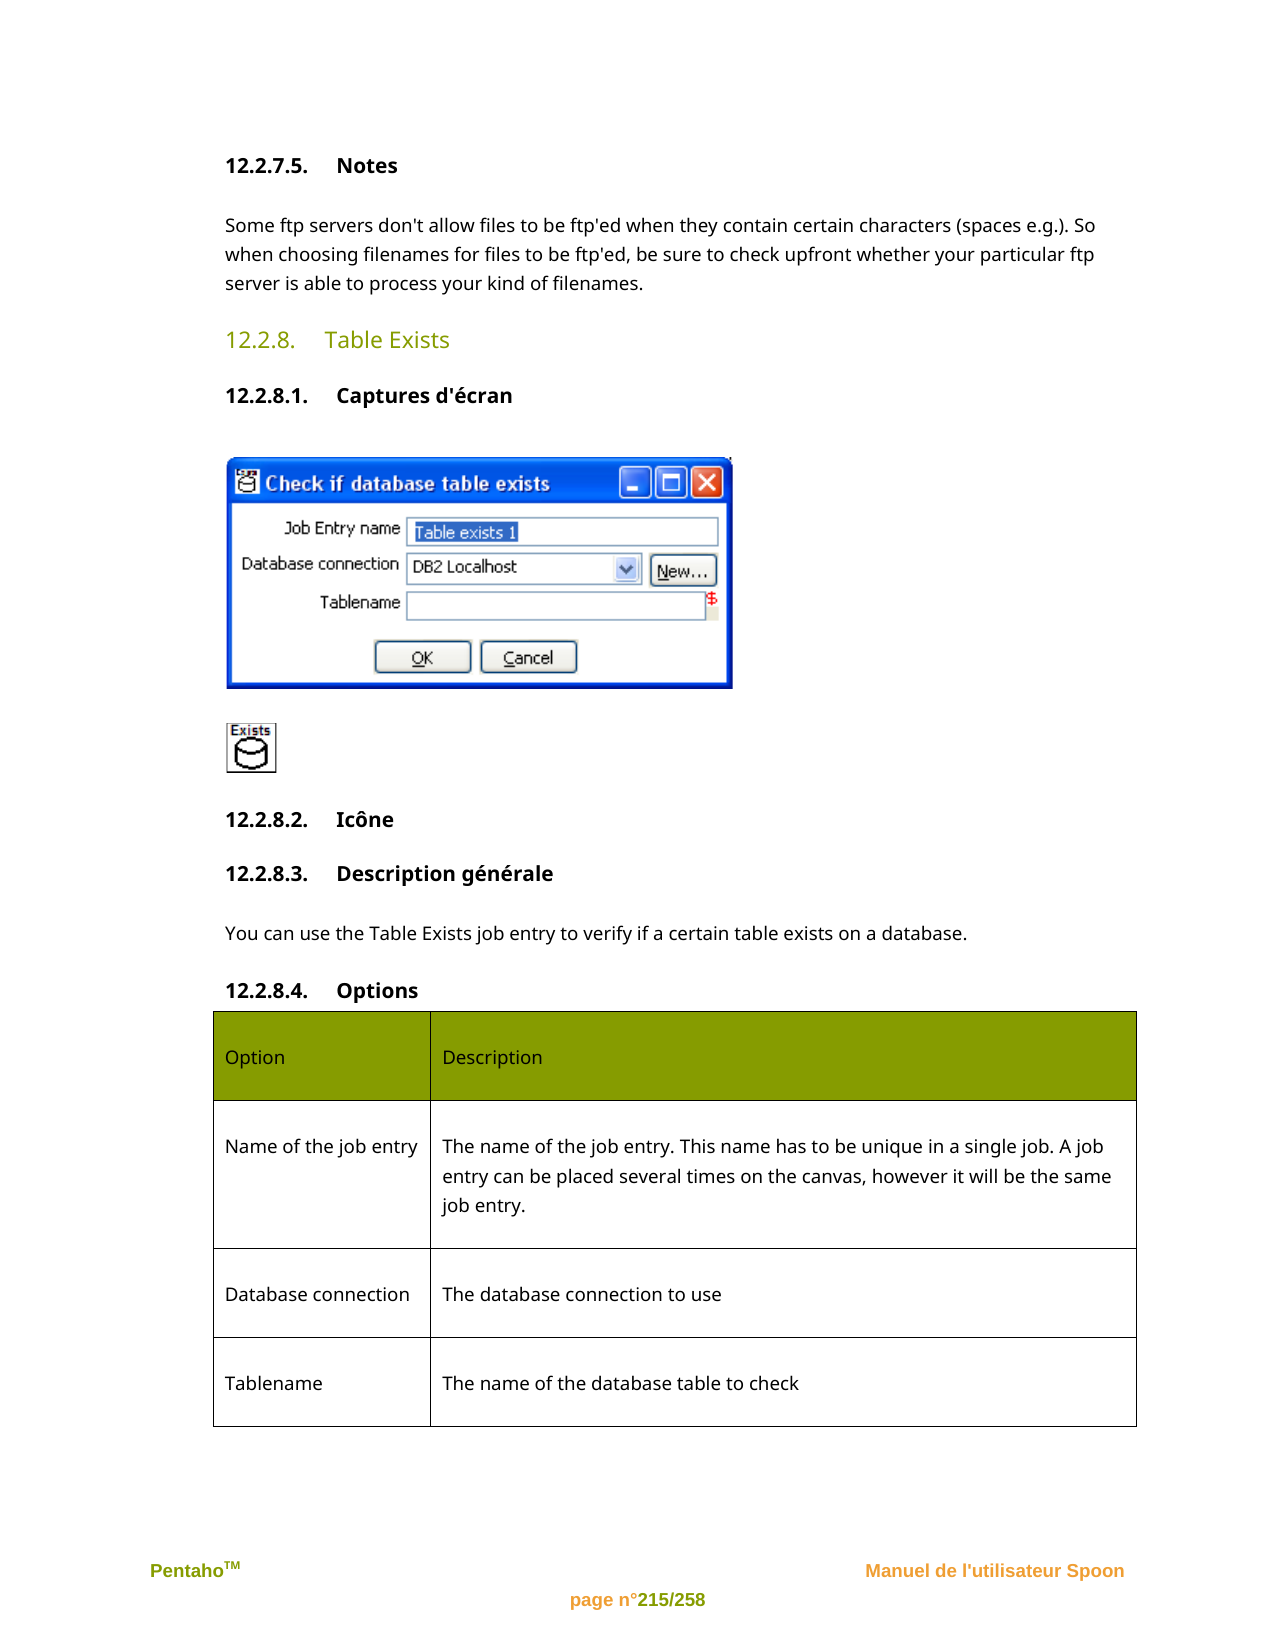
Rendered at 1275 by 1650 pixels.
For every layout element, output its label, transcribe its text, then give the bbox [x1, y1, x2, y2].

subtitle Notes [225, 150, 1125, 179]
subtitle Options [225, 976, 1125, 1005]
text You can use the Table Exists job entry to verify if a certain table exists on a database. [225, 917, 1125, 946]
text Some ftp servers don't allow files to be ftp'ed when they contain certain characters (spaces e.g.). So when choosing filenames for files to be ftp'ed, be sure to check upfront whether your particular ftp server is able to process your kind of filenames. [225, 209, 1125, 296]
subtitle Captures d'écran [225, 380, 1125, 409]
subtitle Table Exists [225, 326, 1125, 355]
table_cell The name of the job entry. This name has to be unique in a single job. A job entry can be placed several times on the canvas, however it will be the same job entry. [431, 1101, 1136, 1248]
table_cell The database connection to use [431, 1249, 1136, 1337]
picture [226, 723, 277, 773]
table_cell The name of the database table to check [431, 1338, 1136, 1426]
table_cell Name of the job entry [214, 1101, 430, 1248]
subtitle Description générale [225, 858, 1125, 887]
table_cell Database connection [214, 1249, 430, 1337]
picture [226, 457, 733, 689]
table_cell Tablename [214, 1338, 430, 1426]
table_header Option [214, 1012, 430, 1100]
subtitle Icône [225, 805, 1125, 833]
table_header Description [431, 1012, 1136, 1100]
